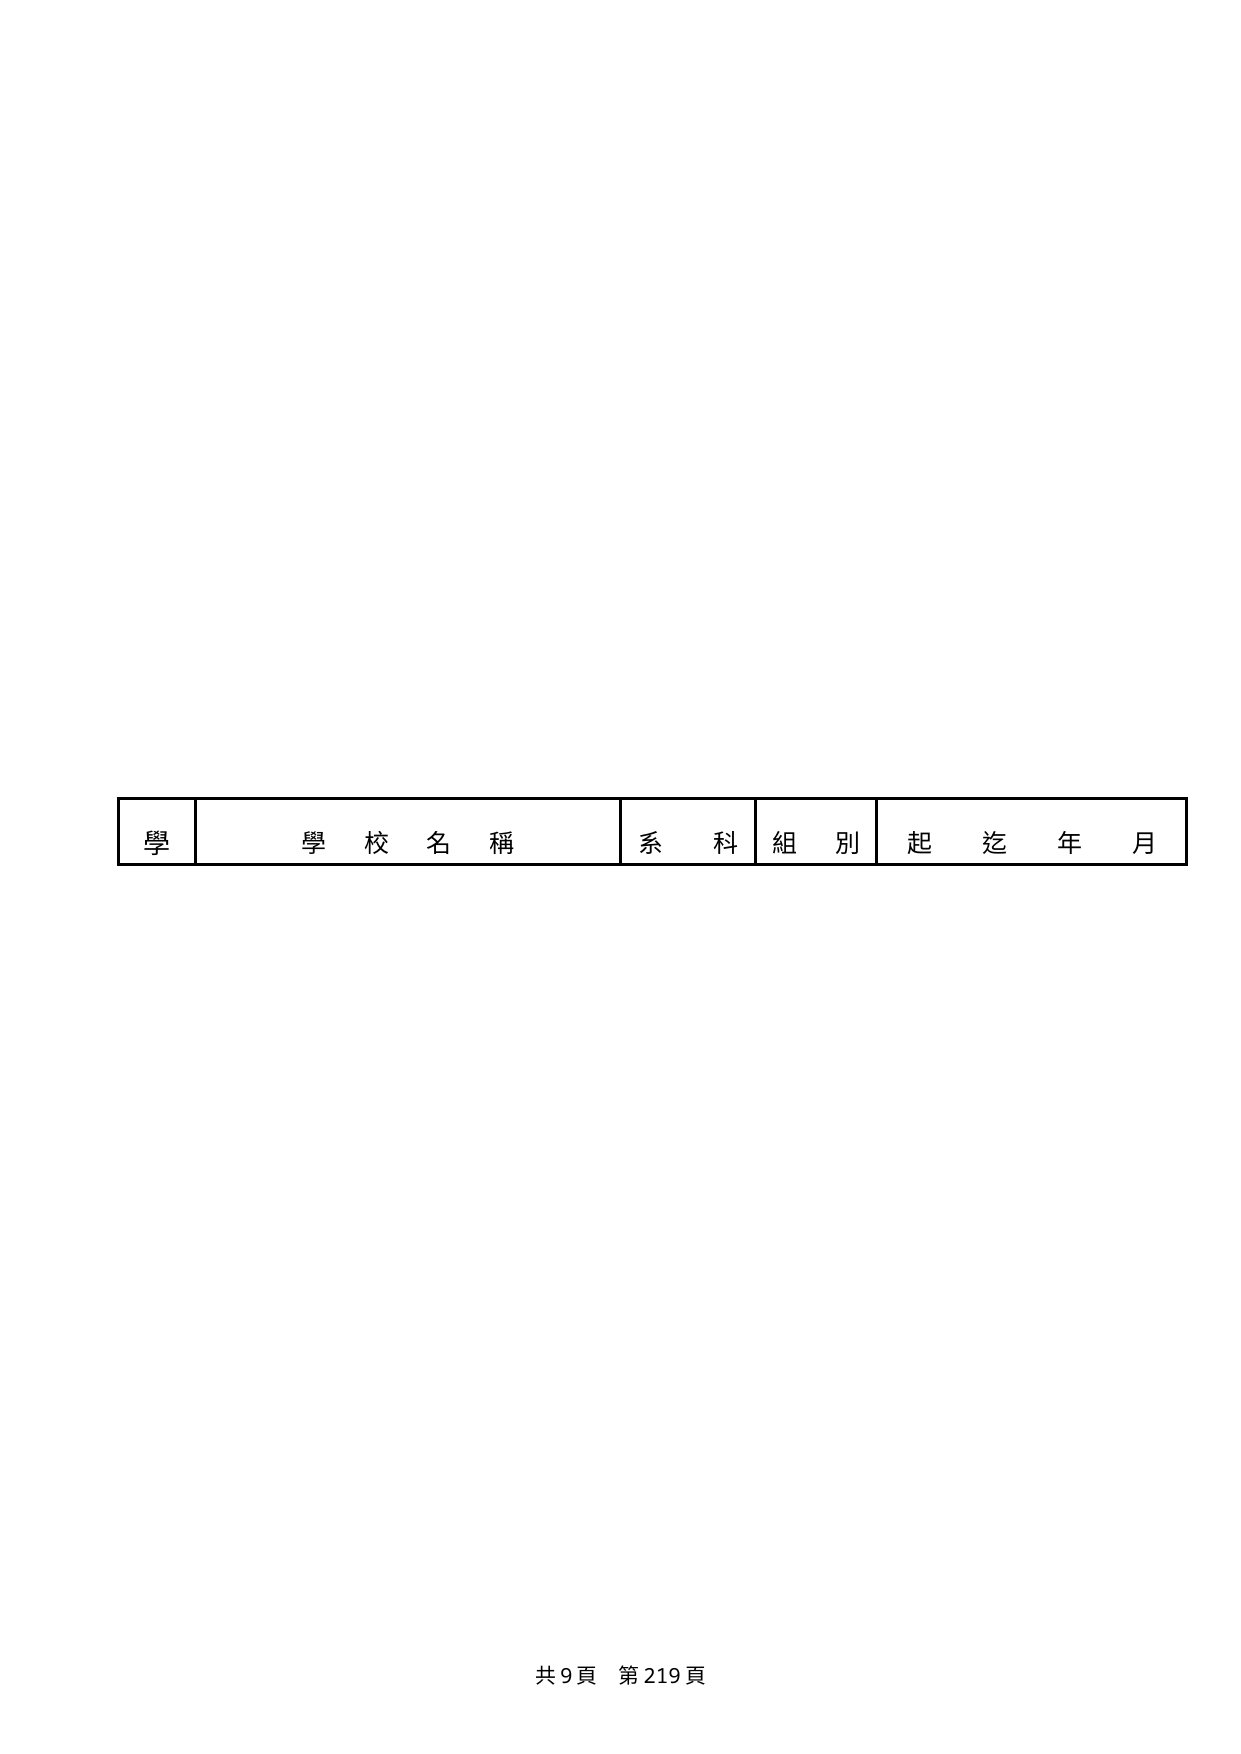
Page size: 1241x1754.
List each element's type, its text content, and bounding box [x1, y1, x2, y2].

table_cell 學 [120, 800, 194, 862]
table_cell 學 校 名 稱 [197, 800, 619, 862]
table_cell 組 別 [757, 800, 875, 862]
table_cell 起 迄 年 月 [878, 800, 1185, 862]
table_cell 系 科 [622, 800, 754, 862]
